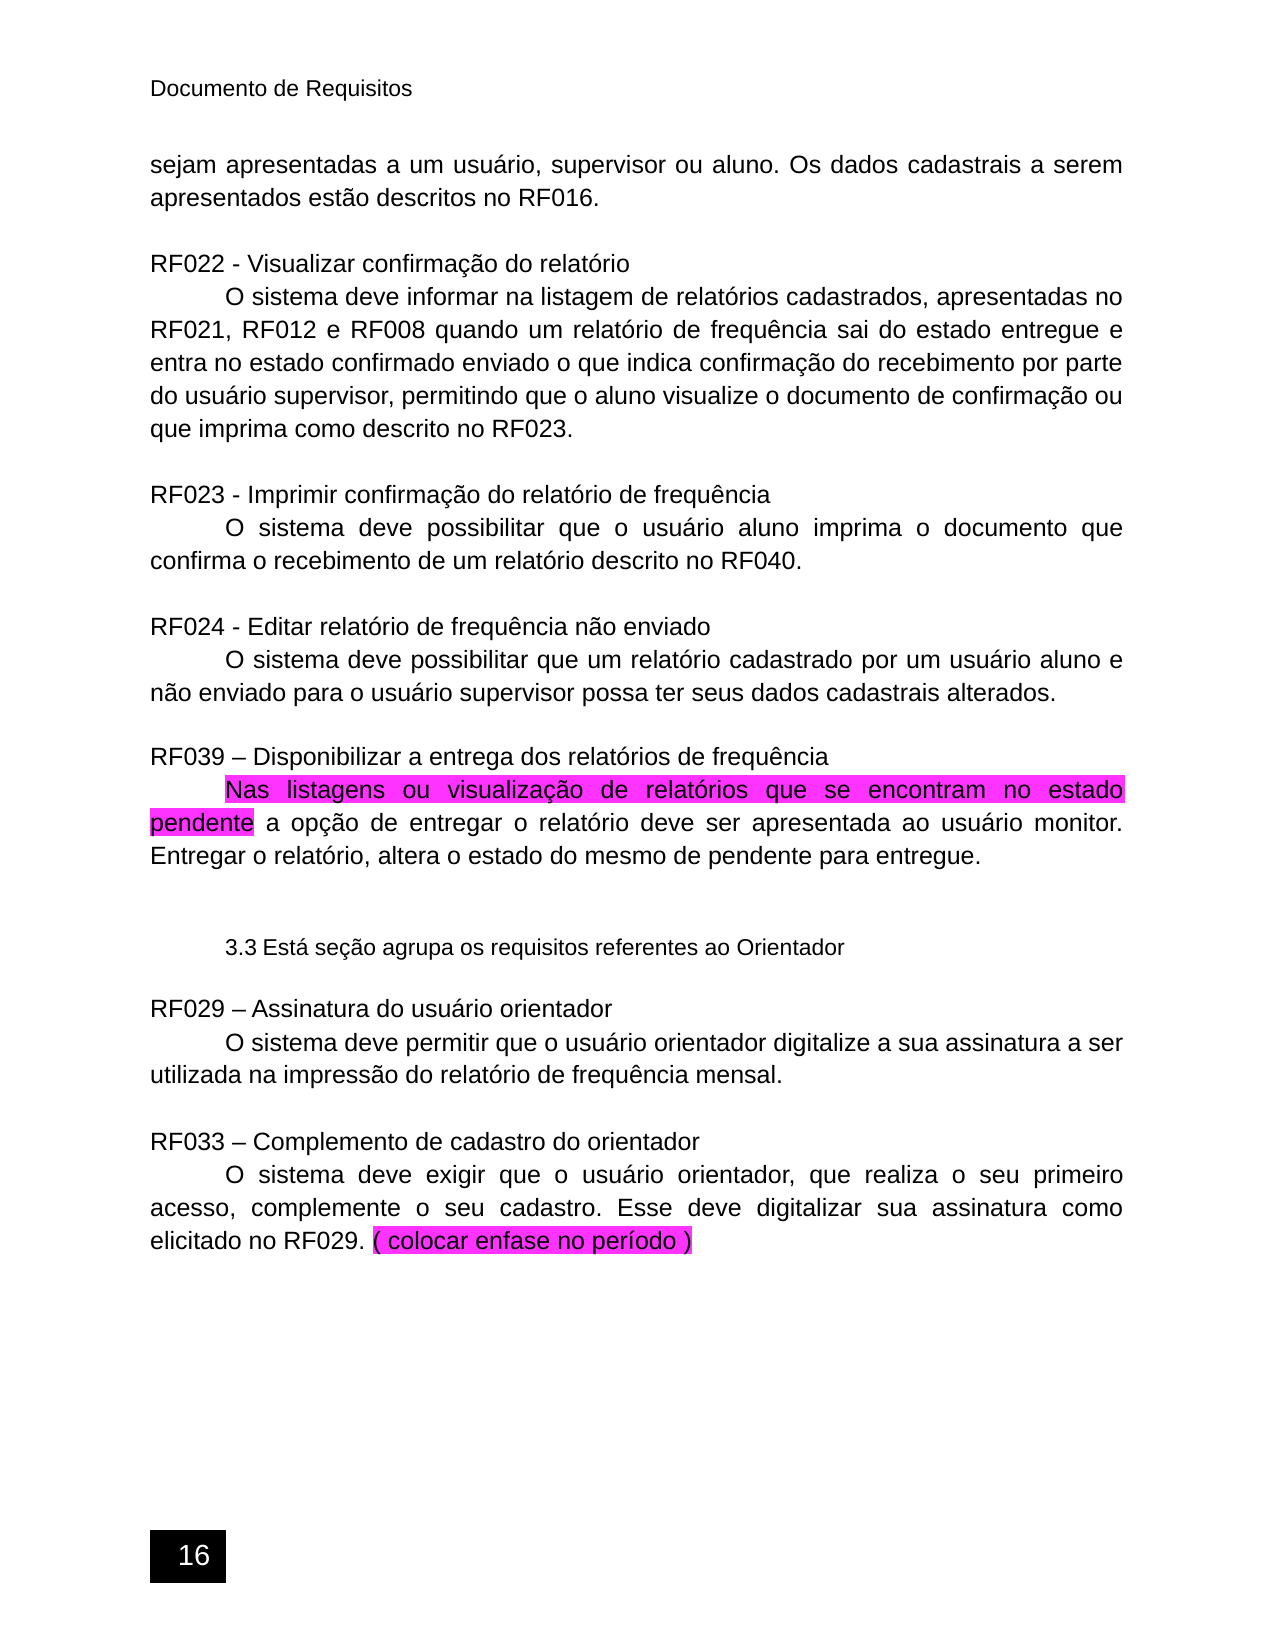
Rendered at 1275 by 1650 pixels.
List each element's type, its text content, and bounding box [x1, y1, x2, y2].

text O sistema deve possibilitar que o usuário aluno imprima o documento que confirma o recebimento de um relatório descrito no RF040. [150, 513, 1125, 575]
text sejam apresentadas a um usuário, supervisor ou aluno. Os dados cadastrais a serem apresentados estão descritos no RF016. [150, 150, 1125, 212]
text Nas listagens ou visualização de relatórios que se encontram no estado pendente a opção de entregar o relatório deve ser apresentada ao usuário monitor. Entregar o relatório, altera o estado do mesmo de pendente para entregue. [150, 774, 1125, 869]
text O sistema deve exigir que o usuário orientador, que realiza o seu primeiro acesso, complemente o seu cadastro. Esse deve digitalizar sua assinatura como elicitado no RF029. ( colocar enfase no período ) [150, 1159, 1125, 1254]
text RF033 – Complemento de cadastro do orientador [150, 1127, 1125, 1155]
text O sistema deve informar na listagem de relatórios cadastrados, apresentadas no RF021, RF012 e RF008 quando um relatório de frequência sai do estado entregue e entra no estado confirmado enviado o que indica confirmação do recebimento por parte do usuário supervisor, permitindo que o aluno visualize o documento de confirmação ou que imprima como descrito no RF023. [150, 282, 1125, 443]
text O sistema deve permitir que o usuário orientador digitalize a sua assinatura a ser utilizada na impressão do relatório de frequência mensal. [150, 1027, 1125, 1089]
text O sistema deve possibilitar que um relatório cadastrado por um usuário aluno e não enviado para o usuário supervisor possa ter seus dados cadastrais alterados. [150, 645, 1125, 707]
text RF023 - Imprimir confirmação do relatório de frequência [150, 480, 1125, 509]
text RF024 - Editar relatório de frequência não enviado [150, 612, 1125, 641]
list Está seção agrupa os requisitos referentes ao Orientador [225, 934, 1125, 960]
text RF022 - Visualizar confirmação do relatório [150, 249, 1125, 278]
text RF029 – Assinatura do usuário orientador [150, 994, 1125, 1023]
text RF039 – Disponibilizar a entrega dos relatórios de frequência [150, 742, 1125, 770]
